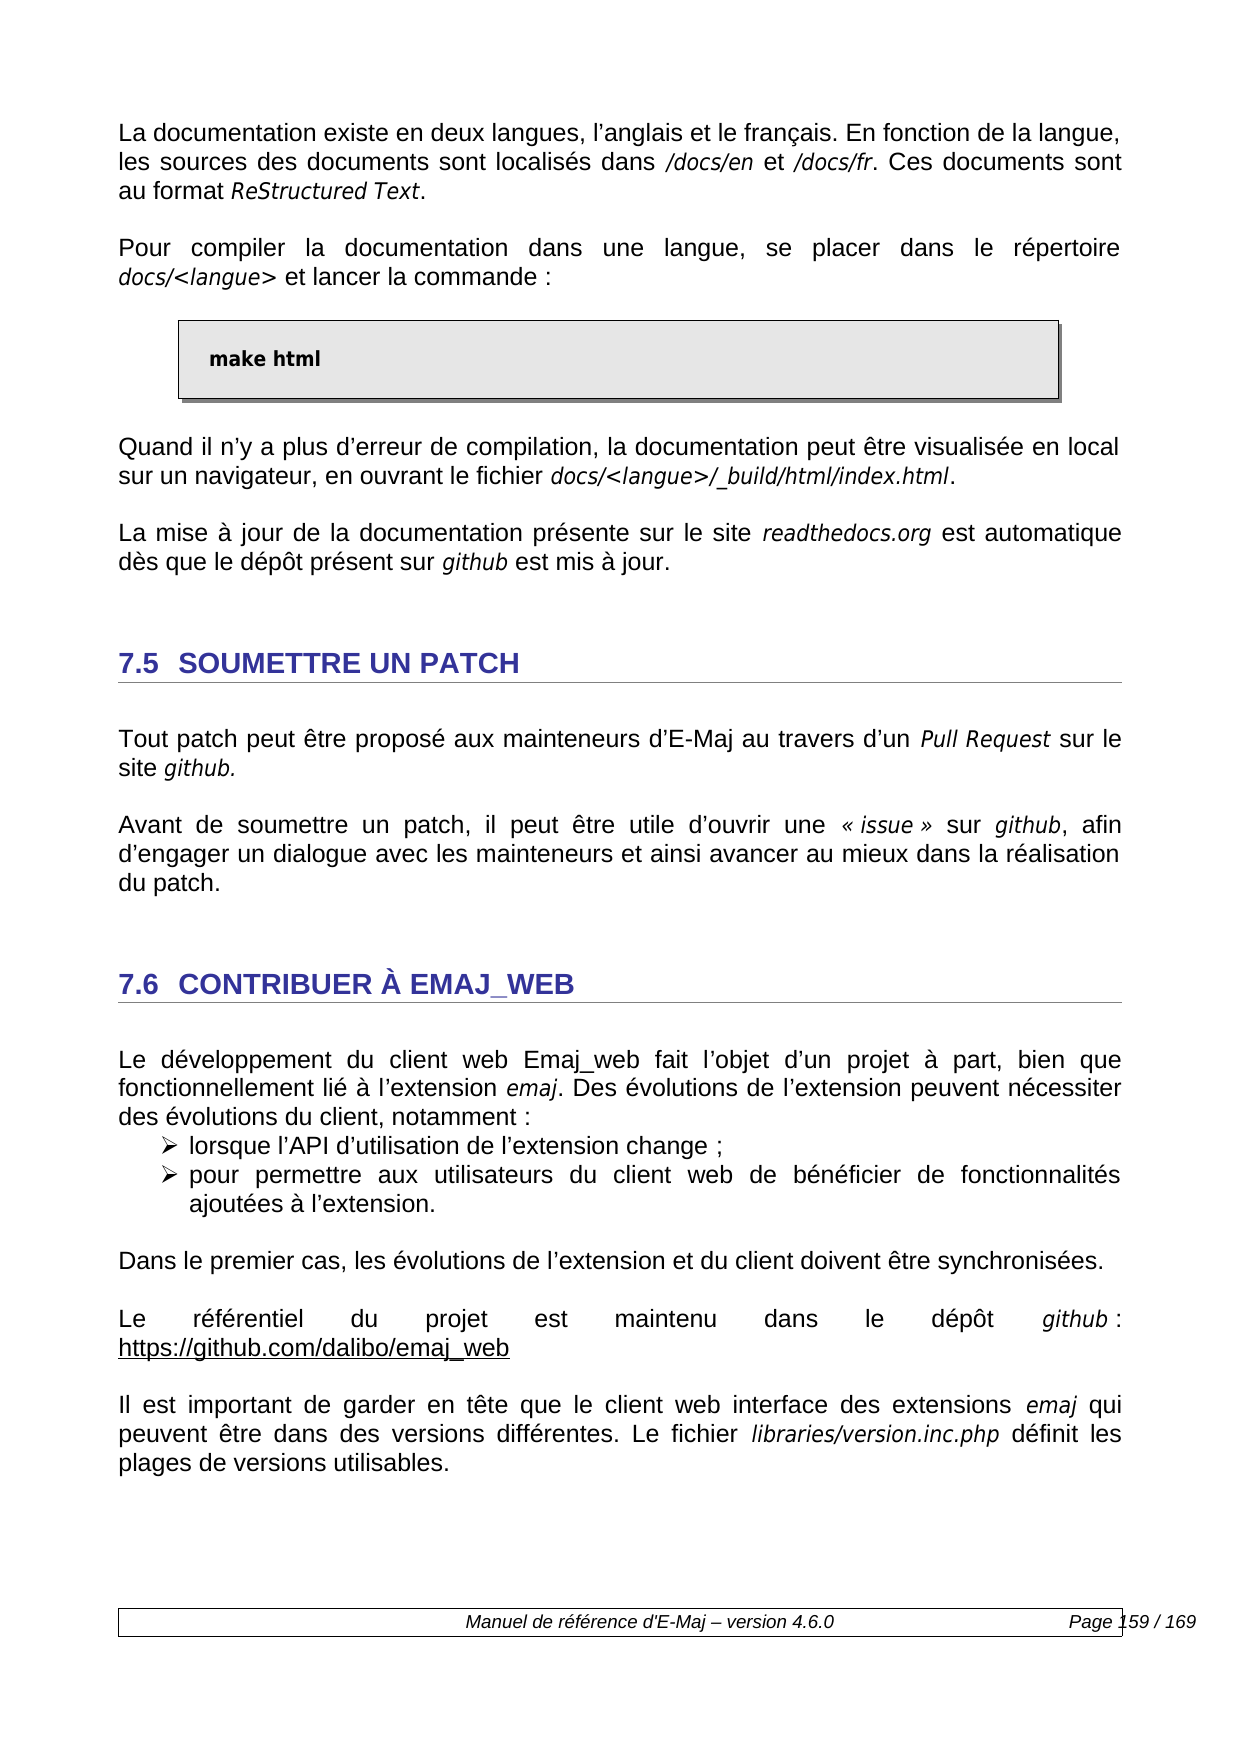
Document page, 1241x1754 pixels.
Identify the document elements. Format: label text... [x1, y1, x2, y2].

text Avant de soumettre un patch, il peut être utile d’ouvrir une « issue » sur github, afin d’engager un dialogue avec les mainteneurs et ainsi avancer au mieux dans la réalisation du patch. [118, 810, 1122, 897]
subtitle Contribuer à Emaj_web [118, 967, 1122, 1002]
list lorsque l’API d’utilisation de l’extension change ; [159, 1131, 1122, 1160]
subtitle Soumettre un patch [118, 646, 1122, 682]
text Dans le premier cas, les évolutions de l’extension et du client doivent être synchronisées. [118, 1246, 1122, 1275]
text Il est important de garder en tête que le client web interface des extensions emaj qui peuvent être dans des versions différentes. Le fichier libraries/version.inc.php définit les plages de versions utilisables. [118, 1390, 1122, 1477]
list pour permettre aux utilisateurs du client web de bénéficier de fonctionnalités ajoutées à l’extension. [159, 1160, 1122, 1217]
text Le référentiel du projet est maintenu dans le dépôt github : https://github.com/dalibo/emaj_web [118, 1304, 1122, 1361]
text Quand il n’y a plus d’erreur de compilation, la documentation peut être visualisée en local sur un navigateur, en ouvrant le fichier docs/<langue>/_build/html/index.html. [118, 432, 1122, 489]
text La mise à jour de la documentation présente sur le site readthedocs.org est automatique dès que le dépôt présent sur github est mis à jour. [118, 518, 1122, 576]
text make html [179, 344, 1058, 368]
text Tout patch peut être proposé aux mainteneurs d’E-Maj au travers d’un Pull Request sur le site github. [118, 724, 1122, 782]
text Le développement du client web Emaj_web fait l’objet d’un projet à part, bien que fonctionnellement lié à l’extension emaj. Des évolutions de l’extension peuvent nécessiter des évolutions du client, notamment : [118, 1045, 1122, 1131]
text Pour compiler la documentation dans une langue, se placer dans le répertoire docs/<langue> et lancer la commande : [118, 233, 1122, 291]
text La documentation existe en deux langues, l’anglais et le français. En fonction de la langue, les sources des documents sont localisés dans /docs/en et /docs/fr. Ces documents sont au format ReStructured Text. [118, 118, 1122, 204]
